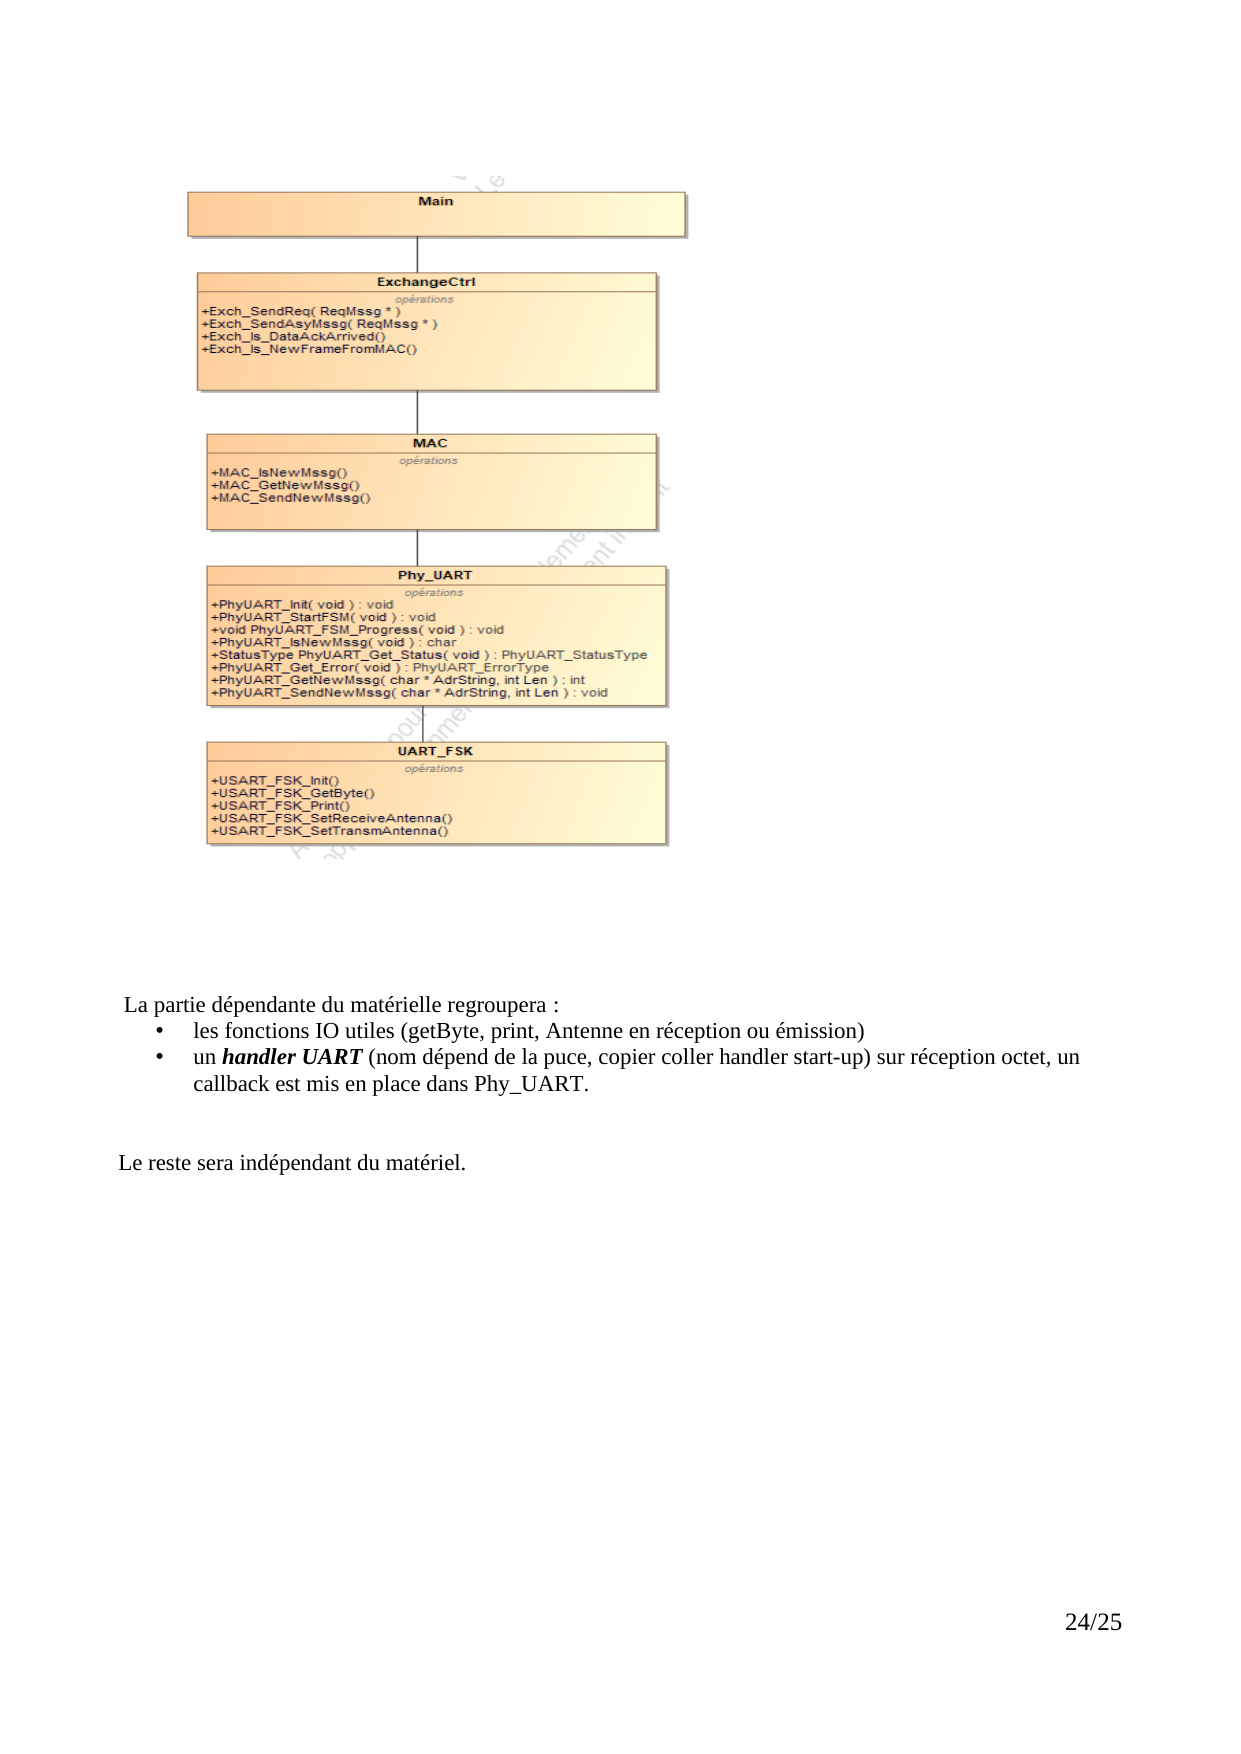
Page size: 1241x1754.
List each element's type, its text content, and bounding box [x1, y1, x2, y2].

list les fonctions IO utiles (getByte, print, Antenne en réception ou émission) [156, 1017, 1122, 1043]
text La partie dépendante du matérielle regroupera : [118, 991, 1122, 1017]
list un handler UART (nom dépend de la puce, copier coller handler start-up) sur réception octet, un callback est mis en place dans Phy_UART. [156, 1043, 1122, 1096]
text Le reste sera indépendant du matériel. [118, 1149, 1122, 1175]
